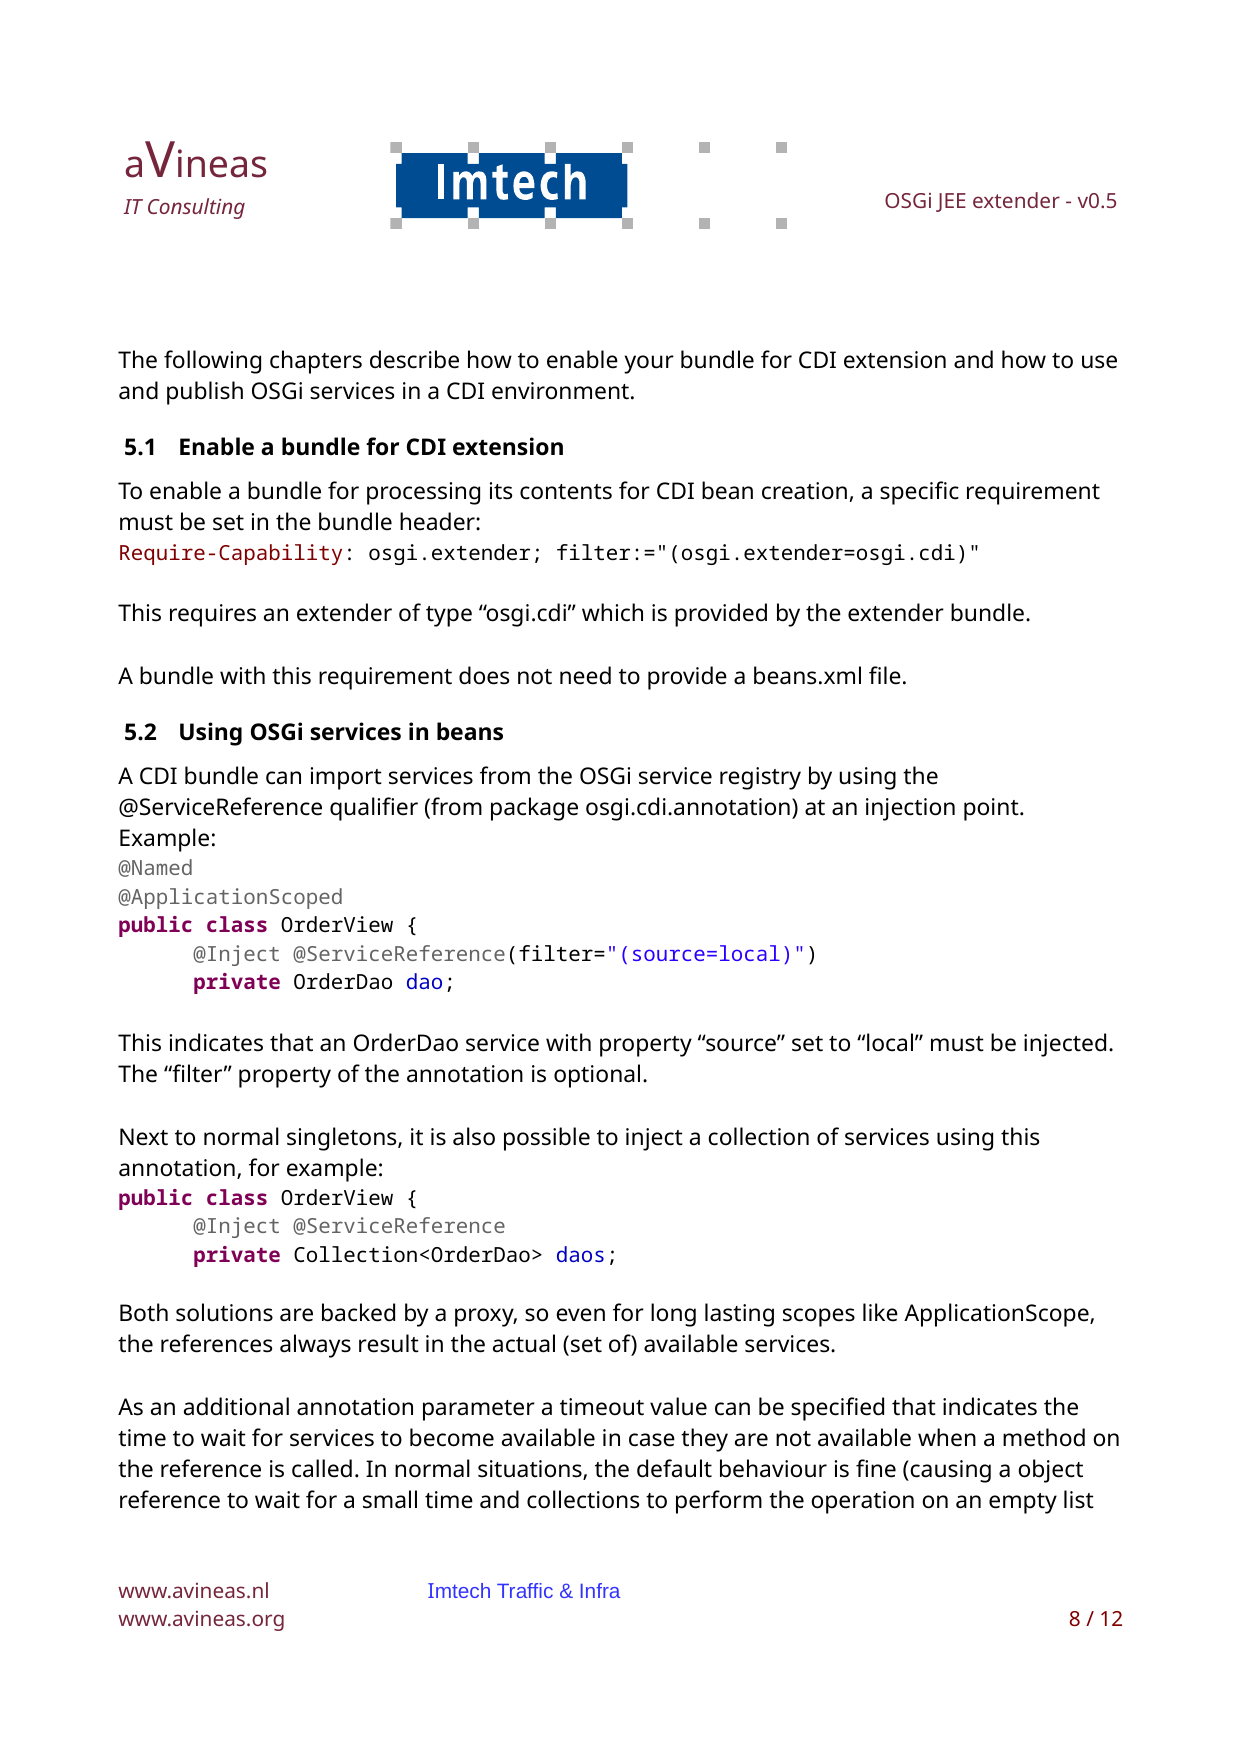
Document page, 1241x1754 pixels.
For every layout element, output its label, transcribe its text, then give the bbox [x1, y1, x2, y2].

subtitle Enable a bundle for CDI extension [118, 431, 1122, 463]
text A bundle with this requirement does not need to provide a beans.xml file. [118, 660, 1122, 691]
text Next to normal singletons, it is also possible to inject a collection of services using this annotation, for example: [118, 1121, 1122, 1183]
text This requires an extender of type “osgi.cdi” which is provided by the extender bundle. [118, 597, 1122, 628]
text public class OrderView { [118, 910, 1122, 939]
text As an additional annotation parameter a timeout value can be specified that indicates the time to wait for services to become available in case they are not available when a method on the reference is called. In normal situations, the default behaviour is fine (causing a object reference to wait for a small time and collections to perform the operation on an empty list [118, 1391, 1122, 1516]
text A CDI bundle can import services from the OSGi service registry by using the @ServiceReference qualifier (from package osgi.cdi.annotation) at an injection point. Example: [118, 760, 1122, 853]
subtitle Using OSGi services in beans [118, 716, 1122, 747]
text The following chapters describe how to enable your bundle for CDI extension and how to use and publish OSGi services in a CDI environment. [118, 344, 1122, 406]
text @ApplicationScoped [118, 882, 1122, 910]
text public class OrderView { [118, 1183, 1122, 1212]
text @Named [118, 853, 1122, 882]
text @Inject @ServiceReference [118, 1212, 1122, 1240]
text This indicates that an OrderDao service with property “source” set to “local” must be injected. The “filter” property of the annotation is optional. [118, 1027, 1122, 1089]
text @Inject @ServiceReference(filter="(source=local)") [118, 939, 1122, 967]
text Require-Capability: osgi.extender; filter:="(osgi.extender=osgi.cdi)" [118, 538, 1122, 566]
text private Collection<OrderDao> daos; [118, 1240, 1122, 1268]
text private OrderDao dao; [118, 967, 1122, 996]
text Both solutions are backed by a proxy, so even for long lasting scopes like ApplicationScope, the references always result in the actual (set of) available services. [118, 1297, 1122, 1359]
text To enable a bundle for processing its contents for CDI bean creation, a specific requirement must be set in the bundle header: [118, 475, 1122, 538]
